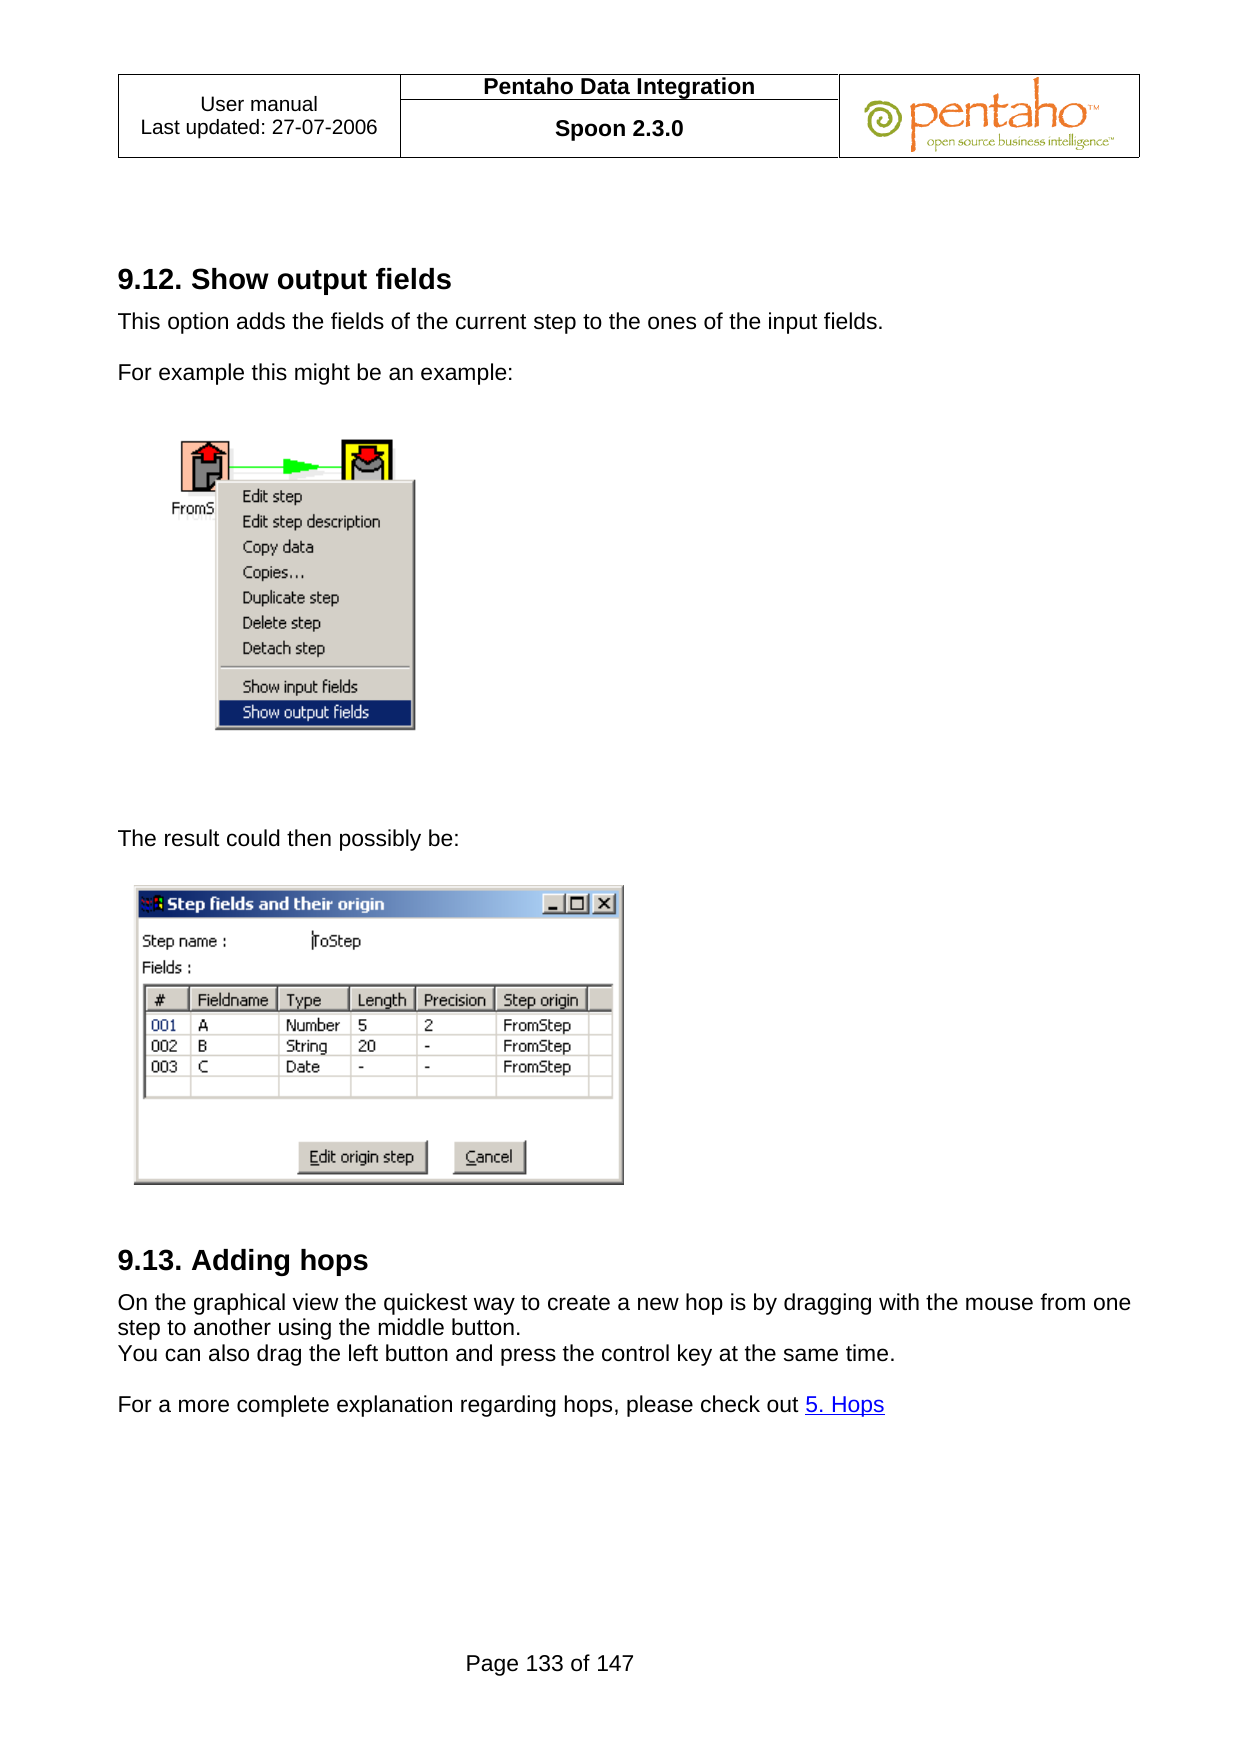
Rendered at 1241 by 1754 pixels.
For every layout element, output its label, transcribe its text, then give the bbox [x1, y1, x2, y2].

text For a more complete explanation regarding hops, please check out 5. Hops [117, 1392, 1137, 1417]
text This option adds the fields of the current step to the ones of the input fields. [117, 308, 1137, 334]
text On the graphical view the quickest way to create a new hop is by dragging with the mouse from one step to another using the middle button. [117, 1289, 1137, 1341]
subtitle Show output fields [117, 263, 1137, 296]
text The result could then possibly be: [117, 826, 1137, 851]
subtitle Adding hops [117, 1244, 1137, 1277]
text For example this might be an example: [117, 359, 1137, 385]
picture [133, 885, 624, 1185]
text You can also drag the left button and press the control key at the same time. [117, 1341, 1137, 1366]
